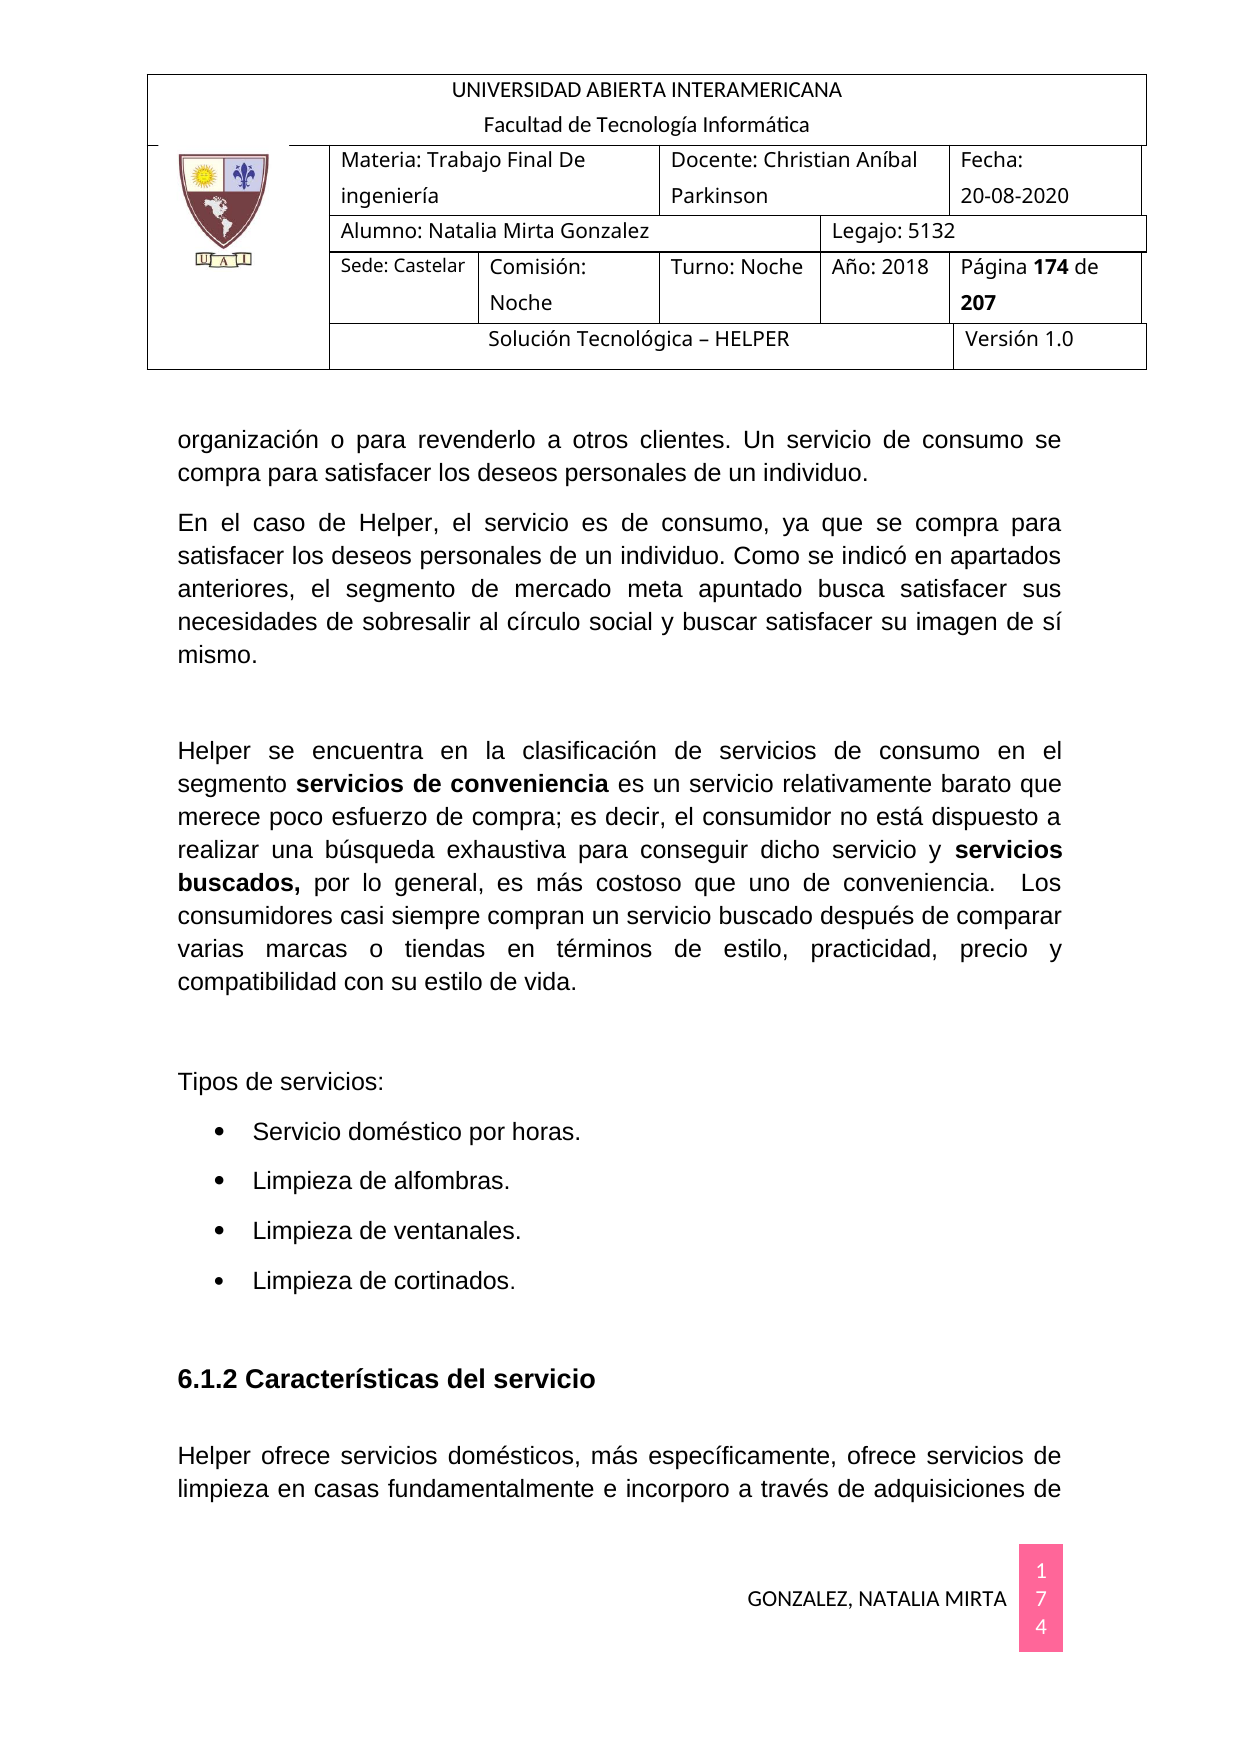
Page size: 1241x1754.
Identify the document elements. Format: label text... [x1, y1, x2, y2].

text En el caso de Helper, el servicio es de consumo, ya que se compra para satisfacer los deseos personales de un individuo. Como se indicó en apartados anteriores, el segmento de mercado meta apuntado busca satisfacer sus necesidades de sobresalir al círculo social y buscar satisfacer su imagen de sí mismo. [177, 508, 1063, 668]
list Limpieza de cortinados. [215, 1266, 1063, 1294]
text organización o para revenderlo a otros clientes. Un servicio de consumo se compra para satisfacer los deseos personales de un individuo. [177, 425, 1063, 487]
subtitle 6.1.2 Características del servicio [177, 1363, 1063, 1394]
list Limpieza de ventanales. [215, 1216, 1063, 1245]
list Servicio doméstico por horas. [215, 1116, 1063, 1145]
list Limpieza de alfombras. [215, 1166, 1063, 1195]
text Tipos de servicios: [177, 1067, 1063, 1096]
text Helper ofrece servicios domésticos, más específicamente, ofrece servicios de limpieza en casas fundamentalmente e incorporo a través de adquisiciones de [177, 1441, 1063, 1503]
text Helper se encuentra en la clasificación de servicios de consumo en el segmento servicios de conveniencia es un servicio relativamente barato que merece poco esfuerzo de compra; es decir, el consumidor no está dispuesto a realizar una búsqueda exhaustiva para conseguir dicho servicio y servicios buscados, por lo general, es más costoso que uno de conveniencia. Los consumidores casi siempre compran un servicio buscado después de comparar varias marcas o tiendas en términos de estilo, practicidad, precio y compatibilidad con su estilo de vida. [177, 736, 1063, 996]
